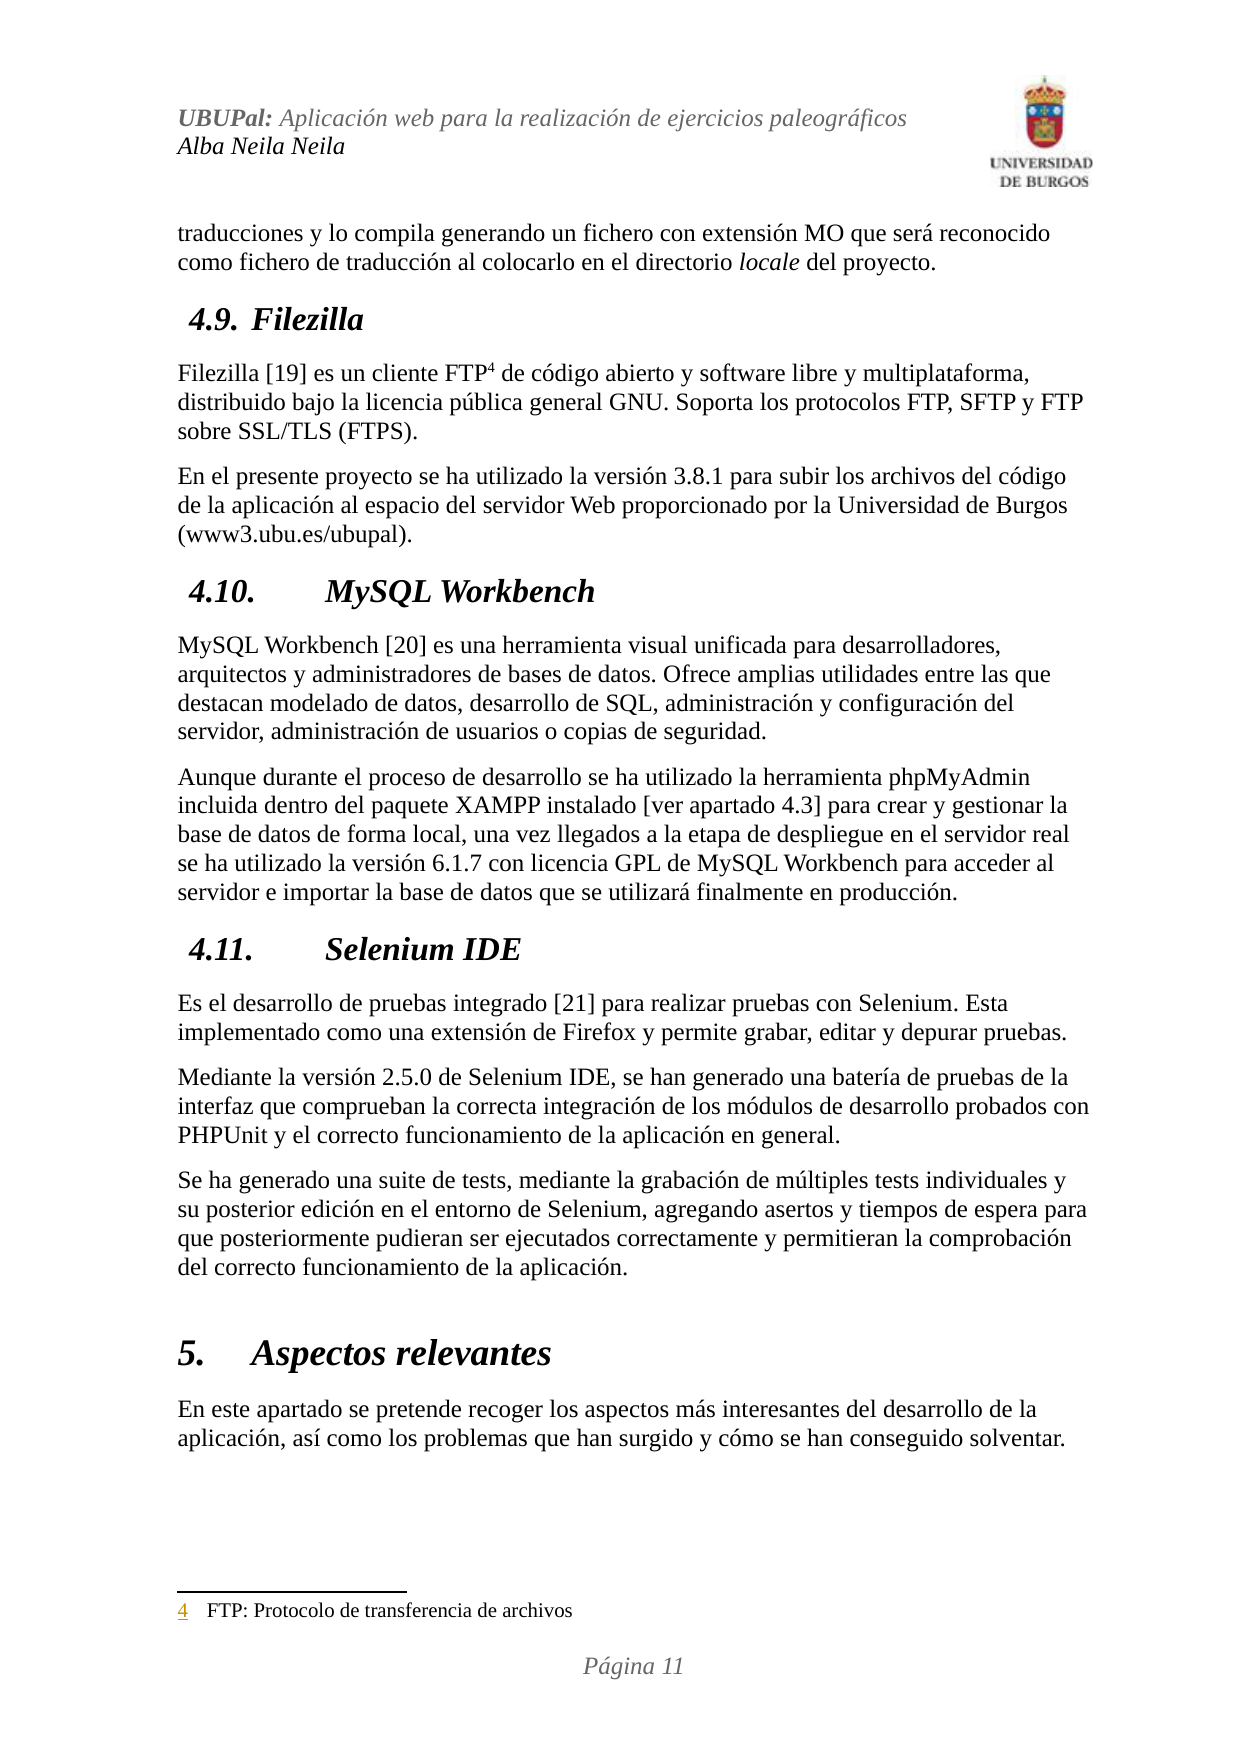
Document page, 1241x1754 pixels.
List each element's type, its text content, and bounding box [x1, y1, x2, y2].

subtitle Selenium IDE [189, 929, 1092, 968]
text Aunque durante el proceso de desarrollo se ha utilizado la herramienta phpMyAdmin incluida dentro del paquete XAMPP instalado [ver apartado 4.3.] para crear y gestionar la base de datos de forma local, una vez llegados a la etapa de despliegue en el servidor real se ha utilizado la versión 6.1.7 con licencia GPL de MySQL Workbench para acceder al servidor e importar la base de datos que se utilizará finalmente en producción. [177, 762, 1092, 906]
text traducciones y lo compila generando un fichero con extensión MO que será reconocido como fichero de traducción al colocarlo en el directorio locale del proyecto. [177, 218, 1092, 276]
picture [990, 75, 1093, 187]
subtitle Filezilla [189, 299, 1092, 338]
text En este apartado se pretende recoger los aspectos más interesantes del desarrollo de la aplicación, así como los problemas que han surgido y cómo se han conseguido solventar. [177, 1394, 1092, 1452]
text Se ha generado una suite de tests, mediante la grabación de múltiples tests individuales y su posterior edición en el entorno de Selenium, agregando asertos y tiempos de espera para que posteriormente pudieran ser ejecutados correctamente y permitieran la comprobación del correcto funcionamiento de la aplicación. [177, 1165, 1092, 1280]
text Es el desarrollo de pruebas integrado [21] para realizar pruebas con Selenium. Esta implementado como una extensión de Firefox y permite grabar, editar y depurar pruebas. [177, 988, 1092, 1046]
text FTP: Protocolo de transferencia de archivos [177, 1598, 1092, 1622]
subtitle MySQL Workbench [189, 571, 1092, 609]
text Mediante la versión 2.5.0 de Selenium IDE, se han generado una batería de pruebas de la interfaz que comprueban la correcta integración de los módulos de desarrollo probados con PHPUnit y el correcto funcionamiento de la aplicación en general. [177, 1062, 1092, 1149]
text Filezilla [19] es un cliente FTP de código abierto y software libre y multiplataforma, distribuido bajo la licencia pública general GNU. Soporta los protocolos FTP, SFTP y FTP sobre SSL/TLS (FTPS). [177, 358, 1092, 445]
text En el presente proyecto se ha utilizado la versión 3.8.1 para subir los archivos del código de la aplicación al espacio del servidor Web proporcionado por la Universidad de Burgos (www3.ubu.es/ubupal). [177, 461, 1092, 548]
subtitle Aspectos relevantes [177, 1331, 1092, 1374]
text MySQL Workbench [20] es una herramienta visual unificada para desarrolladores, arquitectos y administradores de bases de datos. Ofrece amplias utilidades entre las que destacan modelado de datos, desarrollo de SQL, administración y configuración del servidor, administración de usuarios o copias de seguridad. [177, 630, 1092, 745]
